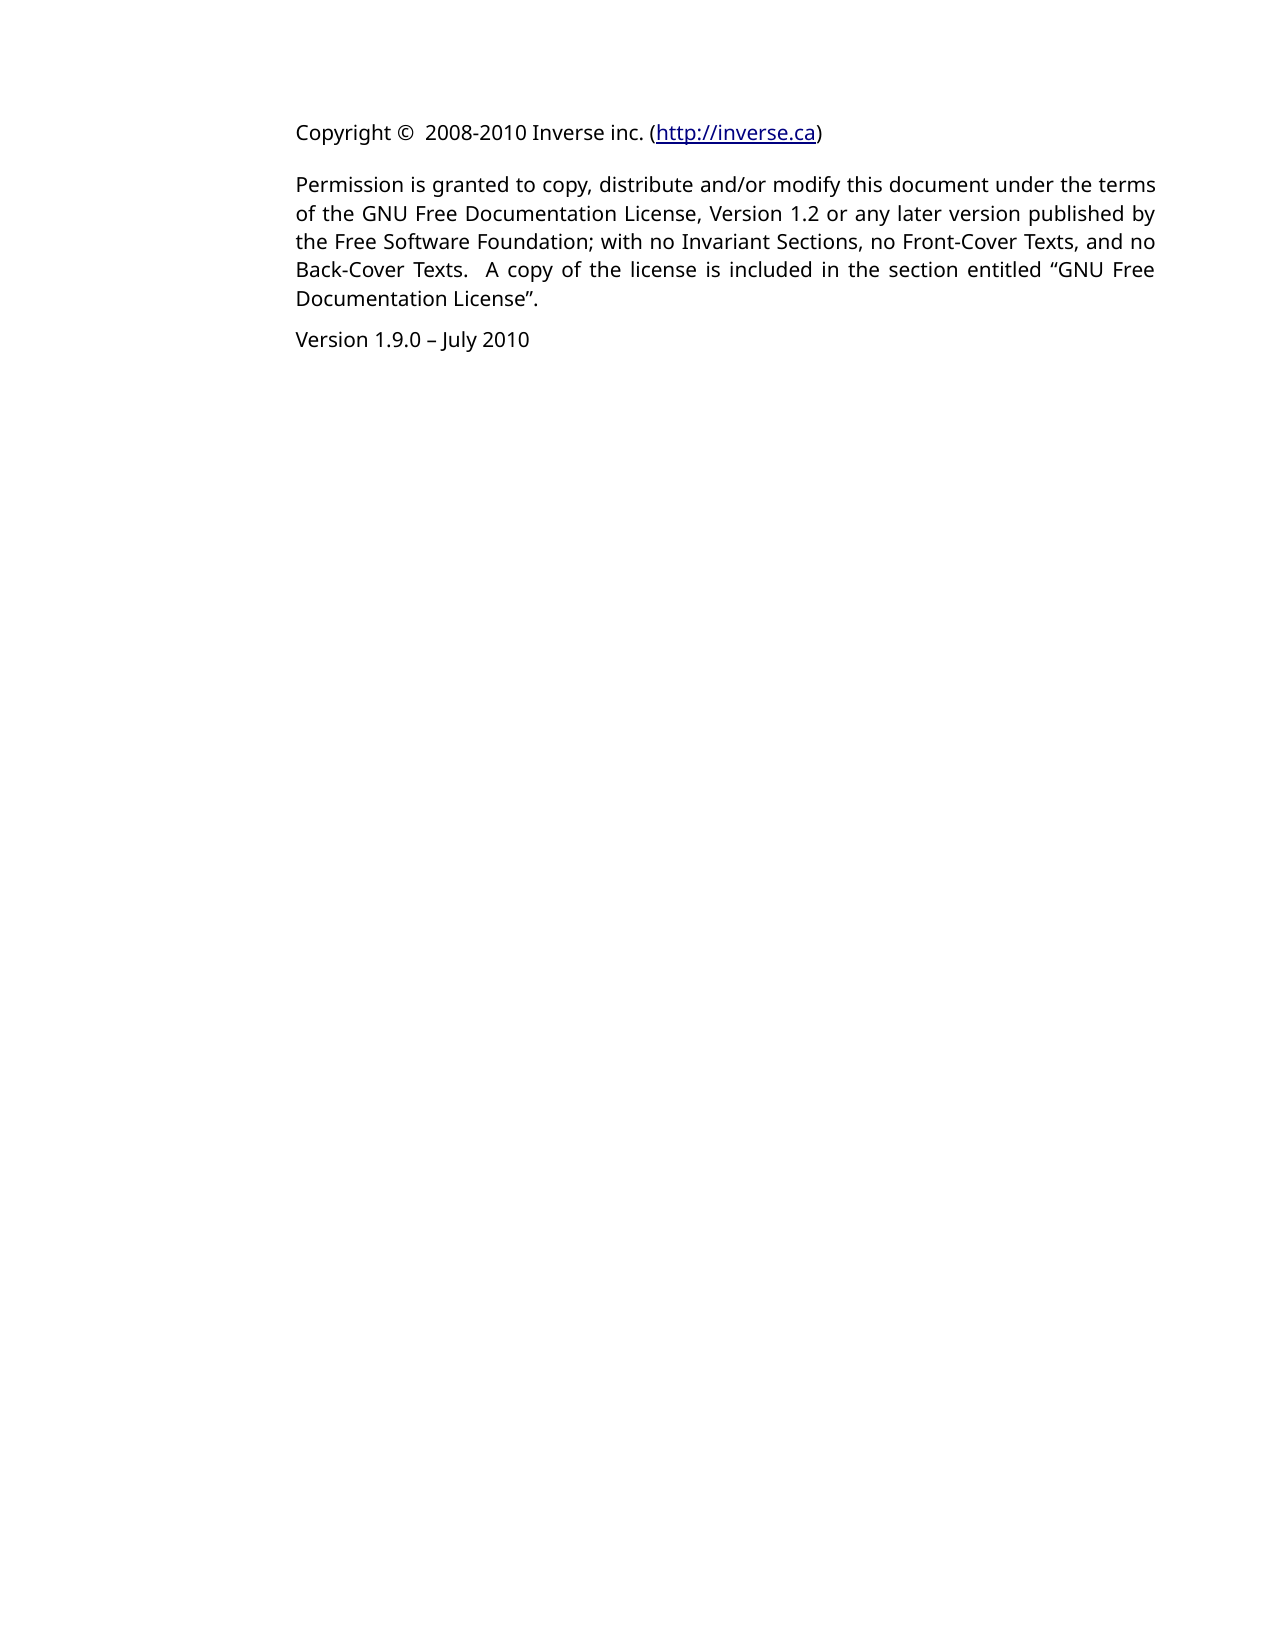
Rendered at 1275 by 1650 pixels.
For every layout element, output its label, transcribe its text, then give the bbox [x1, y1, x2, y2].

text Permission is granted to copy, distribute and/or modify this document under the terms of the GNU Free Documentation License, Version 1.2 or any later version published by the Free Software Foundation; with no Invariant Sections, no Front-Cover Texts, and no Back-Cover Texts. A copy of the license is included in the section entitled “GNU Free Documentation License”. [295, 170, 1157, 312]
text Version 1.9.0 – July 2010 [295, 325, 1157, 353]
text Copyright © 2008-2010 Inverse inc. (http://inverse.ca) [295, 118, 1157, 147]
